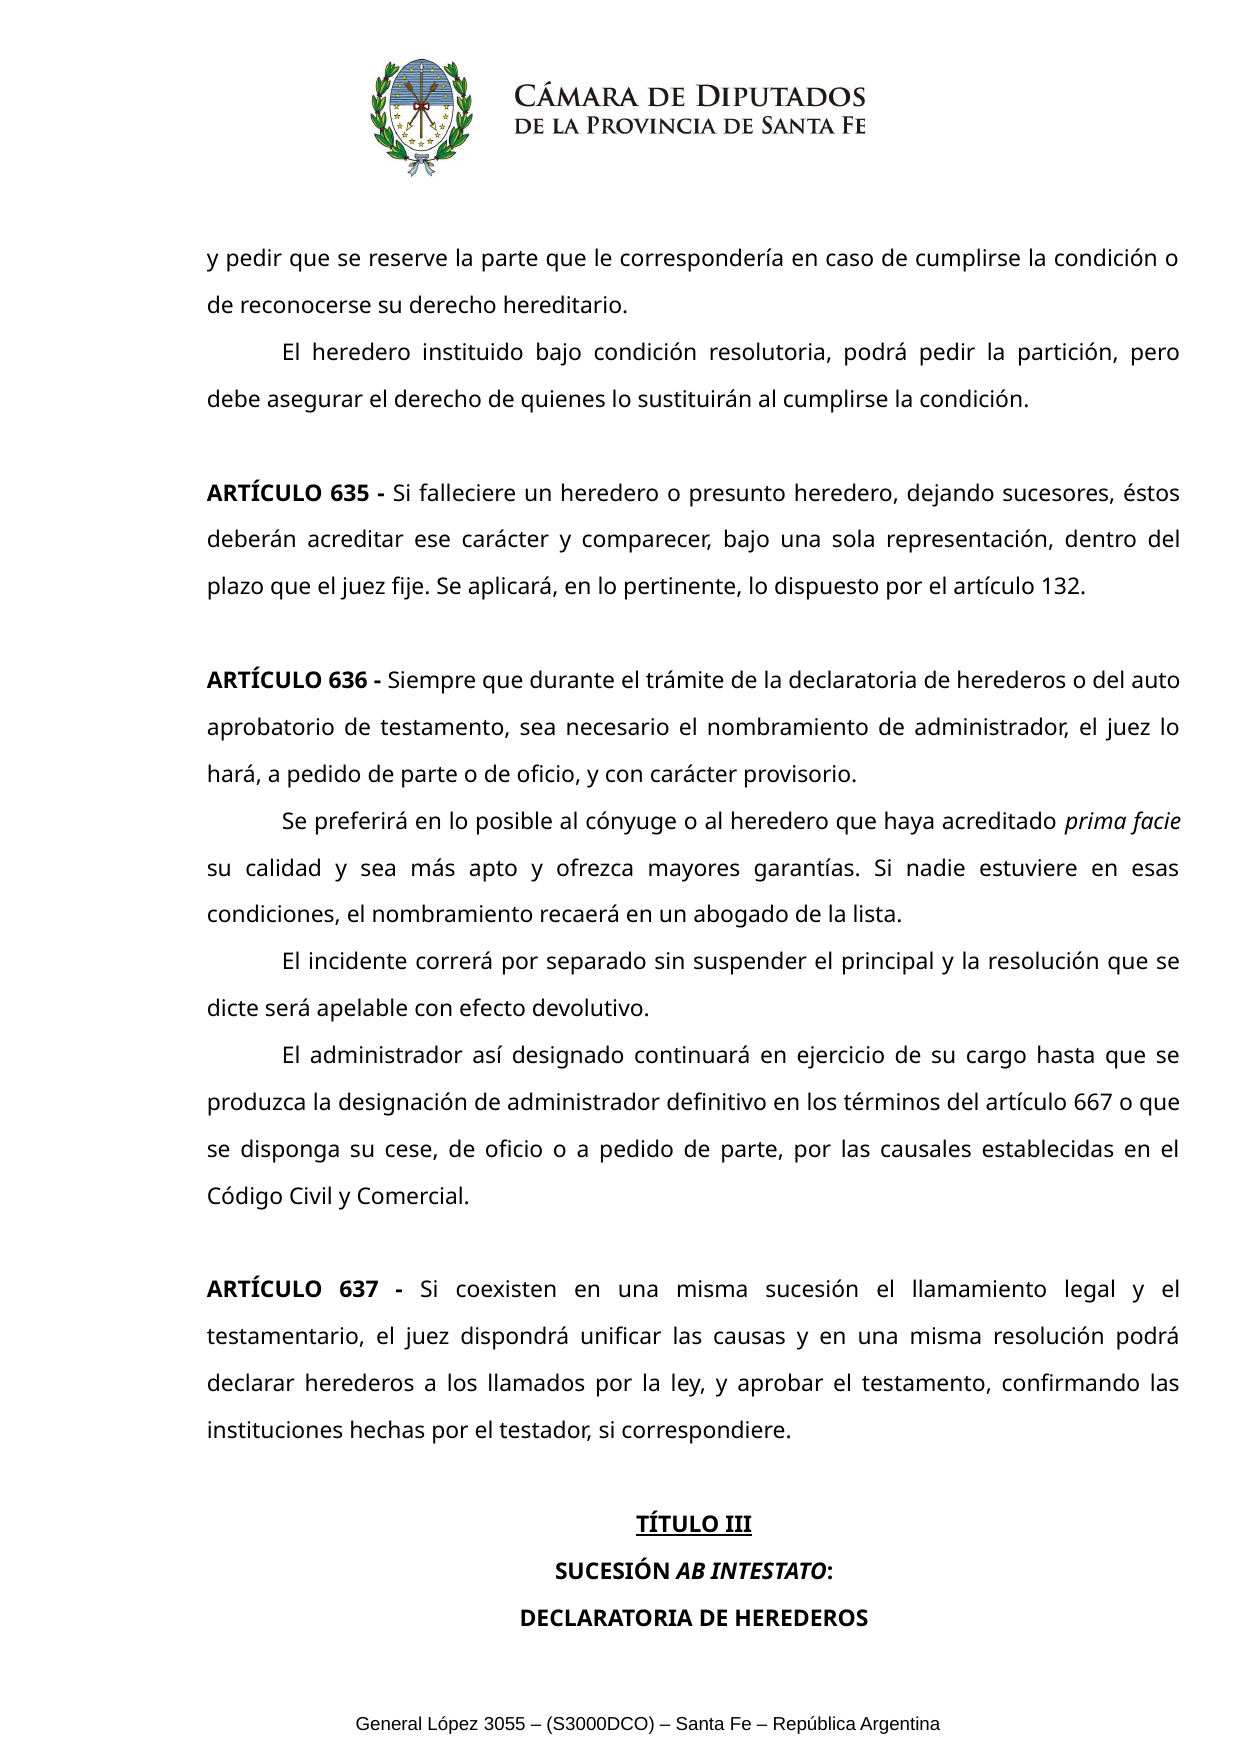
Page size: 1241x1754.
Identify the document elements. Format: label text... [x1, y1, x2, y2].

text y pedir que se reserve la parte que le correspondería en caso de cumplirse la condición o de reconocerse su derecho hereditario. [207, 242, 1181, 320]
text SUCESIÓN AB INTESTATO: [207, 1555, 1181, 1586]
text ARTÍCULO 636 - Siempre que durante el trámite de la declaratoria de herederos o del auto aprobatorio de testamento, sea necesario el nombramiento de administrador, el juez lo hará, a pedido de parte o de oficio, y con carácter provisorio. [207, 664, 1181, 789]
text TÍTULO III [207, 1508, 1181, 1539]
text DECLARATORIA DE HEREDEROS [207, 1602, 1181, 1633]
text ARTÍCULO 635 - Si falleciere un heredero o presunto heredero, dejando sucesores, éstos deberán acreditar ese carácter y comparecer, bajo una sola representación, dentro del plazo que el juez fije. Se aplicará, en lo pertinente, lo dispuesto por el artículo 132. [207, 477, 1181, 602]
text ARTÍCULO 637 - Si coexisten en una misma sucesión el llamamiento legal y el testamentario, el juez dispondrá unificar las causas y en una misma resolución podrá declarar herederos a los llamados por la ley, y aprobar el testamento, confirmando las instituciones hechas por el testador, si correspondiere. [207, 1273, 1181, 1445]
picture [370, 59, 866, 181]
text El incidente correrá por separado sin suspender el principal y la resolución que se dicte será apelable con efecto devolutivo. [207, 945, 1181, 1023]
text El heredero instituido bajo condición resolutoria, podrá pedir la partición, pero debe asegurar el derecho de quienes lo sustituirán al cumplirse la condición. [207, 336, 1181, 414]
text Se preferirá en lo posible al cónyuge o al heredero que haya acreditado prima facie su calidad y sea más apto y ofrezca mayores garantías. Si nadie estuviere en esas condiciones, el nombramiento recaerá en un abogado de la lista. [207, 805, 1181, 930]
text El administrador así designado continuará en ejercicio de su cargo hasta que se produzca la designación de administrador definitivo en los términos del artículo 667 o que se disponga su cese, de oficio o a pedido de parte, por las causales establecidas en el Código Civil y Comercial. [207, 1039, 1181, 1211]
